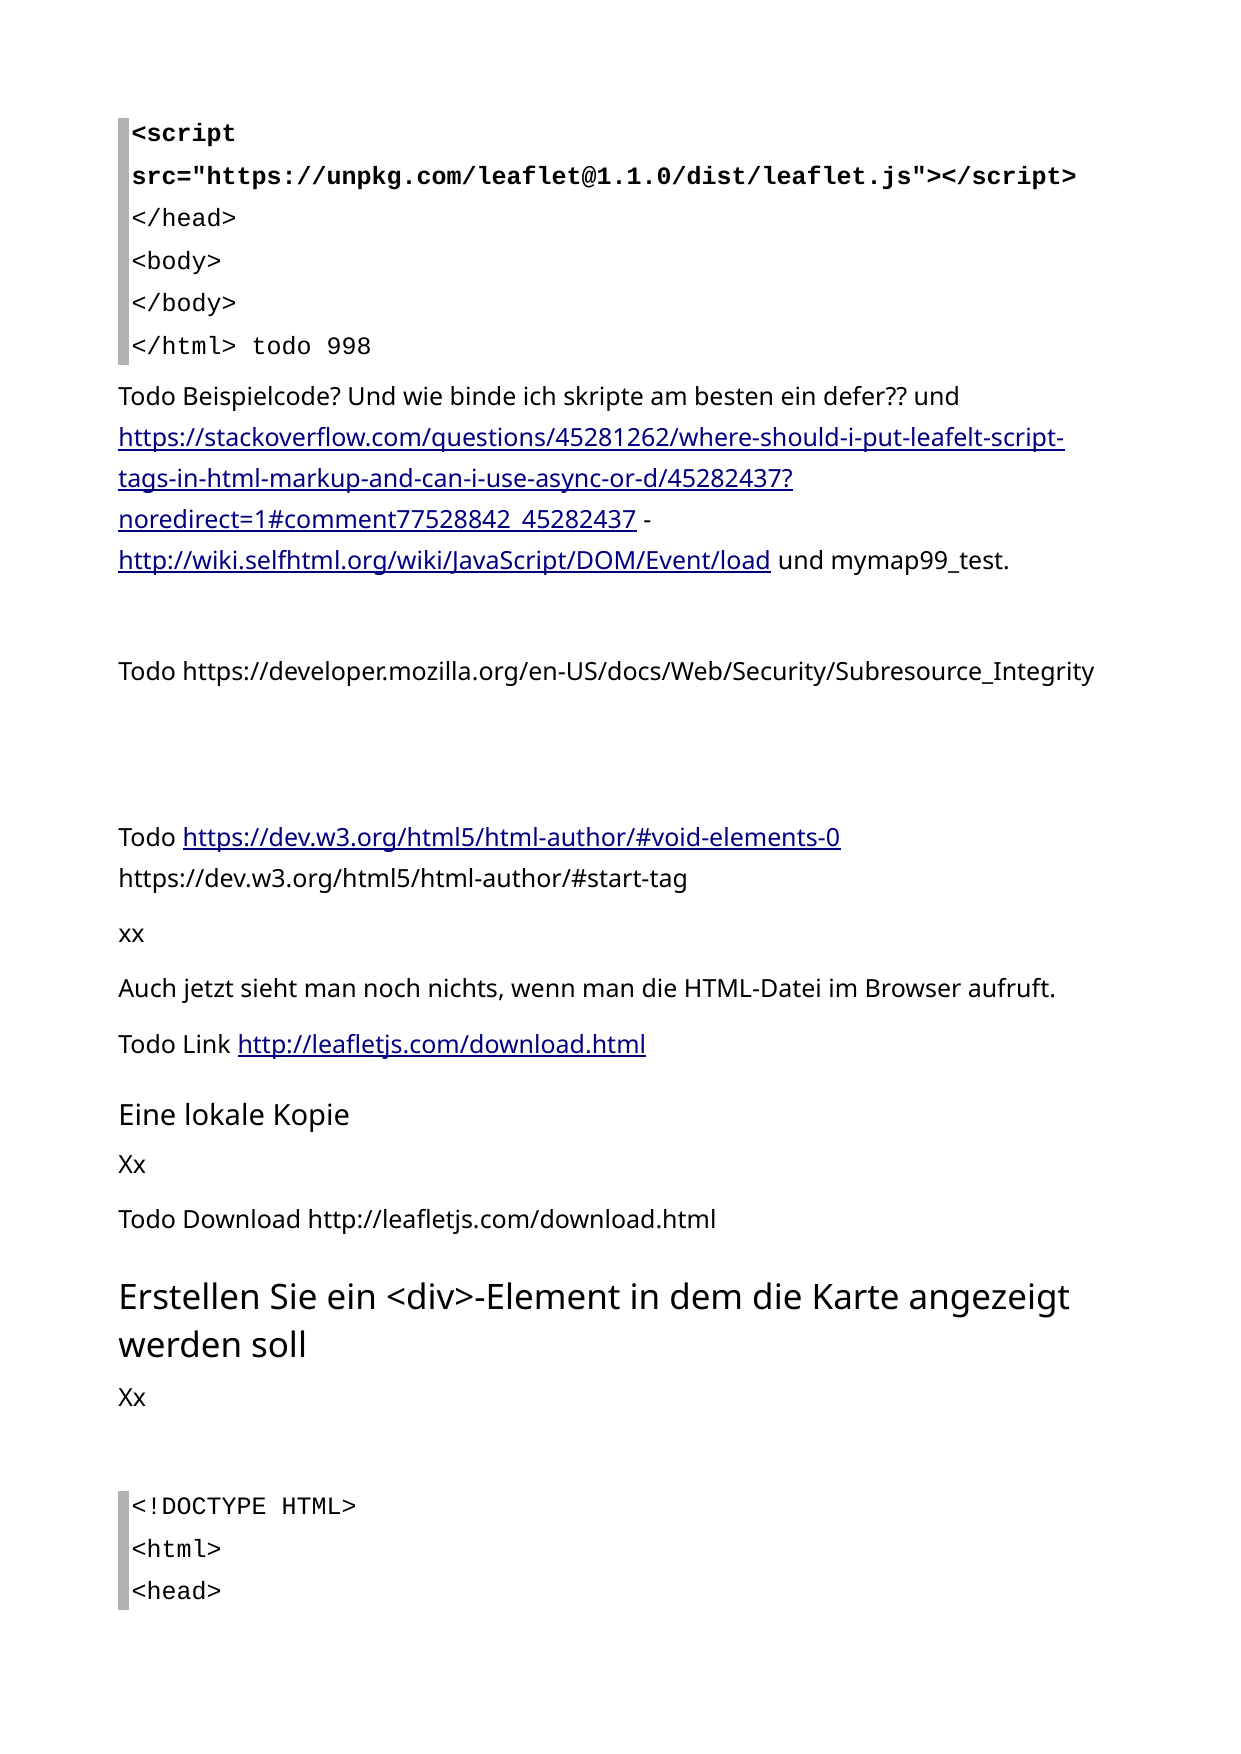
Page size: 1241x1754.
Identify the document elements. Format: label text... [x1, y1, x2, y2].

text Todo https://dev.w3.org/html5/html-author/#void-elements-0 https://dev.w3.org/html5/html-author/#start-tag [118, 819, 1122, 894]
text <head> [129, 1576, 1122, 1610]
text Todo Link http://leafletjs.com/download.html [118, 1026, 1122, 1061]
text Auch jetzt sieht man noch nichts, wenn man die HTML-Datei im Browser aufruft. [118, 971, 1122, 1005]
text </html> todo 998 [129, 331, 1122, 365]
text Todo Beispielcode? Und wie binde ich skripte am besten ein defer?? und https://stackoverflow.com/questions/45281262/where-should-i-put-leafelt-script-tags-in-html-markup-and-can-i-use-async-or-d/45282437?noredirect=1#comment77528842_45282437 - http://wiki.selfhtml.org/wiki/JavaScript/DOM/Event/load und mymap99_test. [118, 379, 1122, 576]
text Xx [118, 1147, 1122, 1181]
text <html> [129, 1533, 1122, 1564]
text </head> [129, 203, 1122, 234]
text Todo https://developer.mozilla.org/en-US/docs/Web/Security/Subresource_Integrity [118, 653, 1122, 687]
text </body> [129, 288, 1122, 319]
text <body> [129, 246, 1122, 277]
text xx [118, 916, 1122, 950]
text Todo Download http://leafletjs.com/download.html [118, 1202, 1122, 1236]
subtitle Eine lokale Kopie [118, 1094, 1122, 1134]
subtitle Erstellen Sie ein <div>-Element in dem die Karte angezeigt werden soll [118, 1272, 1122, 1367]
text <!DOCTYPE HTML> [129, 1491, 1122, 1522]
text <script src="https://unpkg.com/leaflet@1.1.0/dist/leaflet.js"></script> [129, 118, 1122, 192]
text Xx [118, 1380, 1122, 1414]
